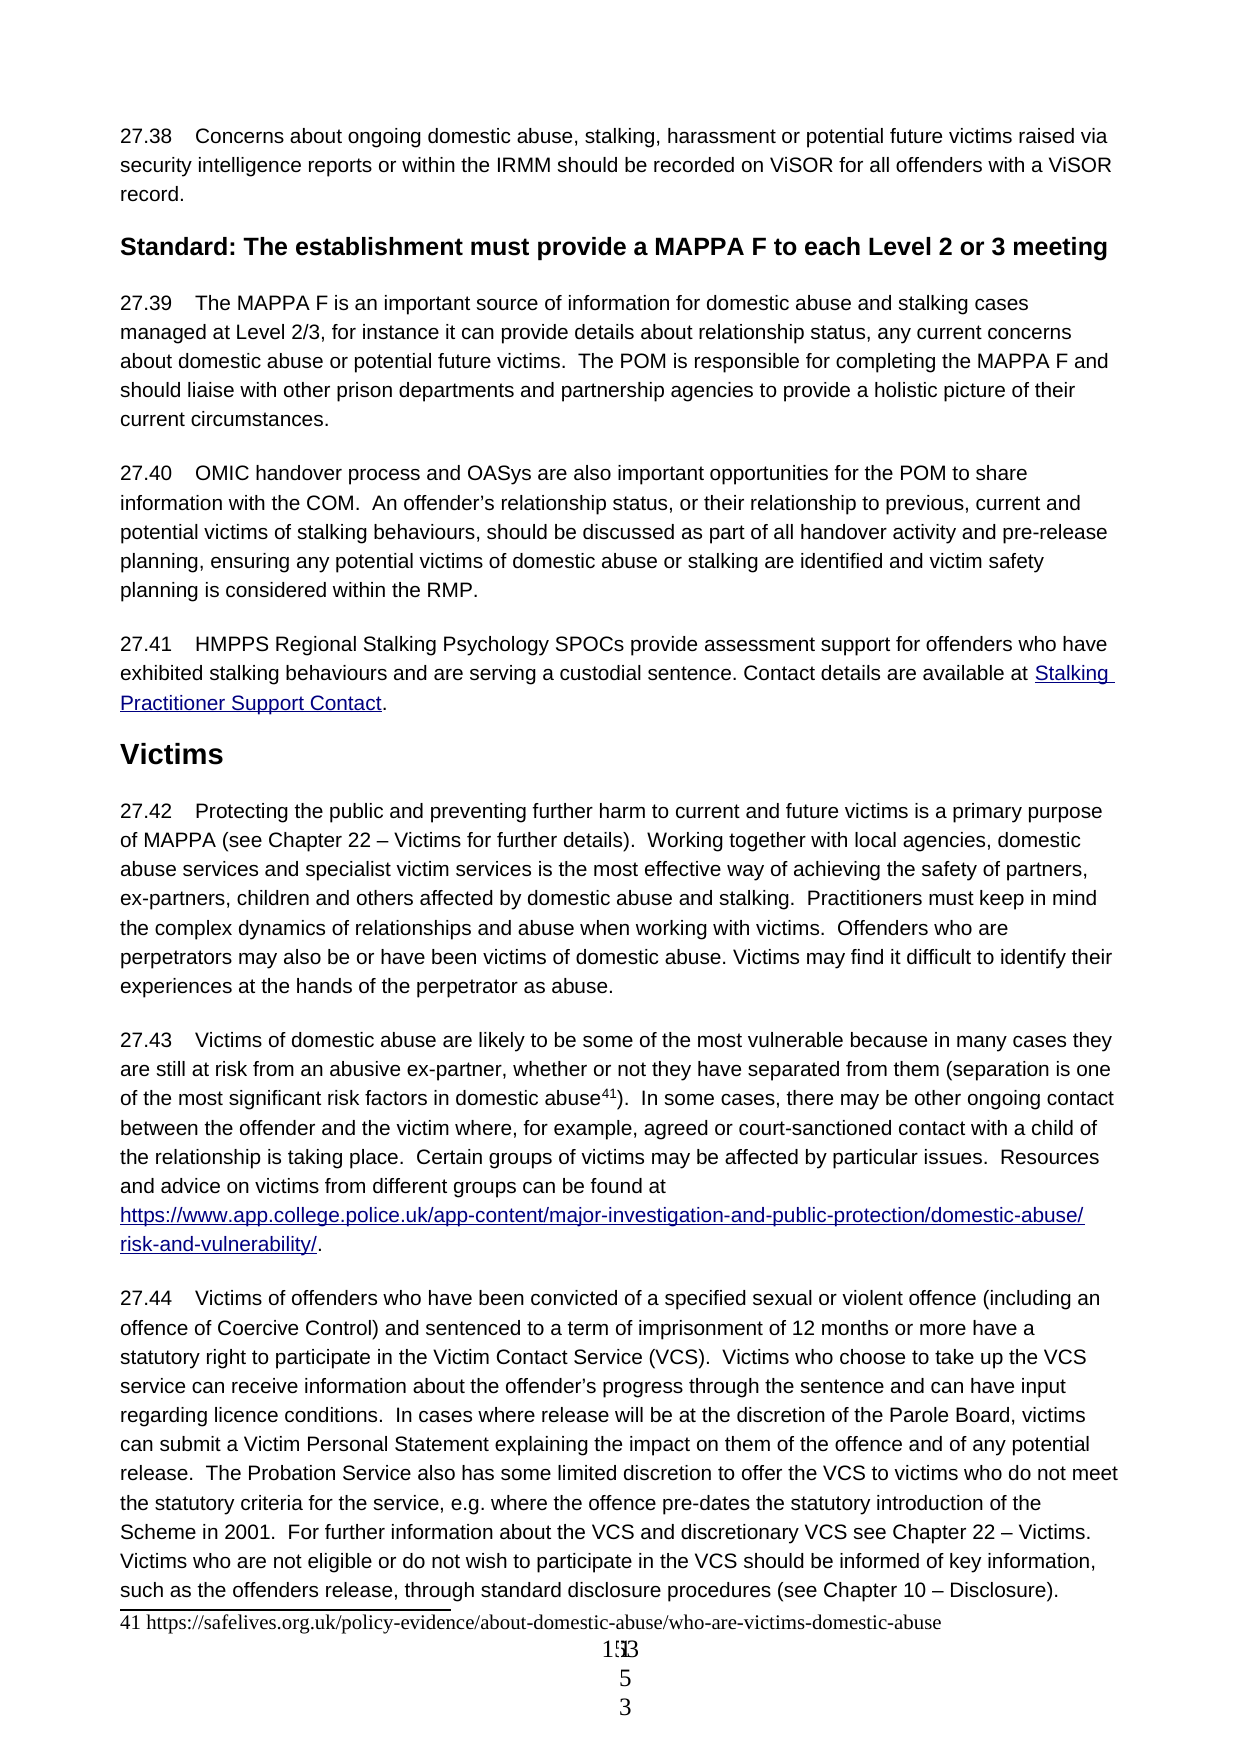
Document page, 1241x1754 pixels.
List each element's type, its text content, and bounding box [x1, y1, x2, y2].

text 27.43 Victims of domestic abuse are likely to be some of the most vulnerable because in many cases they are still at risk from an abusive ex-partner, whether or not they have separated from them (separation is one of the most significant risk factors in domestic abuse). In some cases, there may be other ongoing contact between the offender and the victim where, for example, agreed or court-sanctioned contact with a child of the relationship is taking place. Certain groups of victims may be affected by particular issues. Resources and advice on victims from different groups can be found at https://www.app.college.police.uk/app-content/major-investigation-and-public-protection/domestic-abuse/risk-and-vulnerability/. [120, 1024, 1120, 1257]
text 27.42 Protecting the public and preventing further harm to current and future victims is a primary purpose of MAPPA (see Chapter 22 – Victims for further details). Working together with local agencies, domestic abuse services and specialist victim services is the most effective way of achieving the safety of partners, ex-partners, children and others affected by domestic abuse and stalking. Practitioners must keep in mind the complex dynamics of relationships and abuse when working with victims. Offenders who are perpetrators may also be or have been victims of domestic abuse. Victims may find it difficult to identify their experiences at the hands of the perpetrator as abuse. [120, 795, 1120, 999]
text 27.44 Victims of offenders who have been convicted of a specified sexual or violent offence (including an offence of Coercive Control) and sentenced to a term of imprisonment of 12 months or more have a statutory right to participate in the Victim Contact Service (VCS). Victims who choose to take up the VCS service can receive information about the offender’s progress through the sentence and can have input regarding licence conditions. In cases where release will be at the discretion of the Parole Board, victims can submit a Victim Personal Statement explaining the impact on them of the offence and of any potential release. The Probation Service also has some limited discretion to offer the VCS to victims who do not meet the statutory criteria for the service, e.g. where the offence pre-dates the statutory introduction of the Scheme in 2001. For further information about the VCS and discretionary VCS see Chapter 22 – Victims. Victims who are not eligible or do not wish to participate in the VCS should be informed of key information, such as the offenders release, through standard disclosure procedures (see Chapter 10 – Disclosure). [120, 1282, 1120, 1603]
subtitle Victims [120, 741, 1120, 770]
text https://safelives.org.uk/policy-evidence/about-domestic-abuse/who-are-victims-domestic-abuse [120, 1610, 1120, 1634]
text 27.38 Concerns about ongoing domestic abuse, stalking, harassment or potential future victims raised via security intelligence reports or within the IRMM should be recorded on ViSOR for all offenders with a ViSOR record. [120, 120, 1120, 207]
text 27.40 OMIC handover process and OASys are also important opportunities for the POM to share information with the COM. An offender’s relationship status, or their relationship to previous, current and potential victims of stalking behaviours, should be discussed as part of all handover activity and pre-release planning, ensuring any potential victims of domestic abuse or stalking are identified and victim safety planning is considered within the RMP. [120, 457, 1120, 603]
text Standard: The establishment must provide a MAPPA F to each Level 2 or 3 meeting [120, 232, 1120, 262]
text 27.39 The MAPPA F is an important source of information for domestic abuse and stalking cases managed at Level 2/3, for instance it can provide details about relationship status, any current concerns about domestic abuse or potential future victims. The POM is responsible for completing the MAPPA F and should liaise with other prison departments and partnership agencies to provide a holistic picture of their current circumstances. [120, 287, 1120, 432]
text 27.41 HMPPS Regional Stalking Psychology SPOCs provide assessment support for offenders who have exhibited stalking behaviours and are serving a custodial sentence. Contact details are available at Stalking Practitioner Support Contact. [120, 628, 1120, 716]
